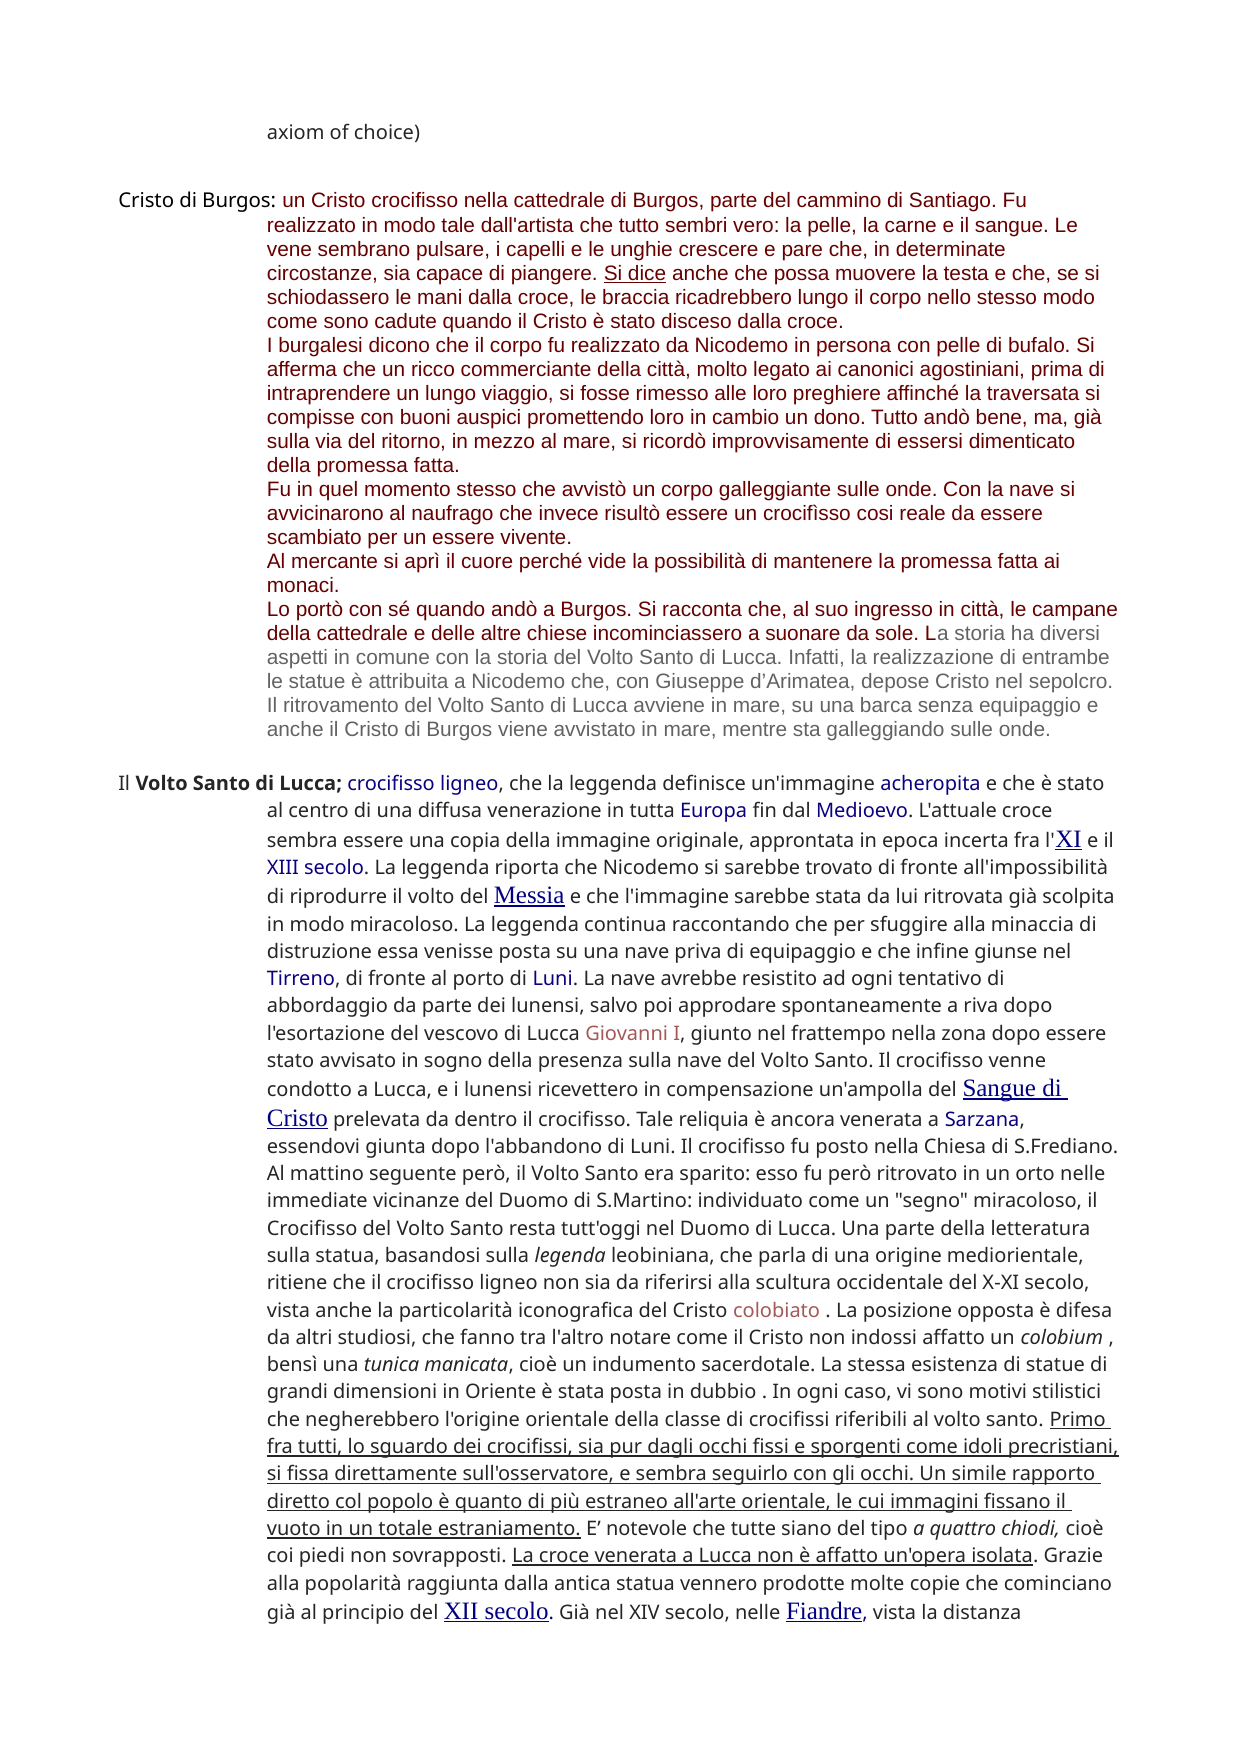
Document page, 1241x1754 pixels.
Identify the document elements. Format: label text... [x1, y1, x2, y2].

text Il Volto Santo di Lucca; crocifisso ligneo, che la leggenda definisce un'immagine acheropita e che è stato al centro di una diffusa venerazione in tutta Europa fin dal Medioevo. L'attuale croce sembra essere una copia della immagine originale, approntata in epoca incerta fra l'XI e il XIII secolo. La leggenda riporta che Nicodemo si sarebbe trovato di fronte all'impossibilità di riprodurre il volto del Messia e che l'immagine sarebbe stata da lui ritrovata già scolpita in modo miracoloso. La leggenda continua raccontando che per sfuggire alla minaccia di distruzione essa venisse posta su una nave priva di equipaggio e che infine giunse nel Tirreno, di fronte al porto di Luni. La nave avrebbe resistito ad ogni tentativo di abbordaggio da parte dei lunensi, salvo poi approdare spontaneamente a riva dopo l'esortazione del vescovo di Lucca Giovanni I, giunto nel frattempo nella zona dopo essere stato avvisato in sogno della presenza sulla nave del Volto Santo. Il crocifisso venne condotto a Lucca, e i lunensi ricevettero in compensazione un'ampolla del Sangue di Cristo prelevata da dentro il crocifisso. Tale reliquia è ancora venerata a Sarzana, essendovi giunta dopo l'abbandono di Luni. Il crocifisso fu posto nella Chiesa di S.Frediano. Al mattino seguente però, il Volto Santo era sparito: esso fu però ritrovato in un orto nelle immediate vicinanze del Duomo di S.Martino: individuato come un "segno" miracoloso, il Crocifisso del Volto Santo resta tutt'oggi nel Duomo di Lucca. Una parte della letteratura sulla statua, basandosi sulla legenda leobiniana, che parla di una origine mediorientale, ritiene che il crocifisso ligneo non sia da riferirsi alla scultura occidentale del X-XI secolo, vista anche la particolarità iconografica del Cristo colobiato . La posizione opposta è difesa da altri studiosi, che fanno tra l'altro notare come il Cristo non indossi affatto un colobium , bensì una tunica manicata, cioè un indumento sacerdotale. La stessa esistenza di statue di grandi dimensioni in Oriente è stata posta in dubbio . In ogni caso, vi sono motivi stilistici che negherebbero l'origine orientale della classe di crocifissi riferibili al volto santo. Primo fra tutti, lo sguardo dei crocifissi, sia pur dagli occhi fissi e sporgenti come idoli precristiani, si fissa direttamente sull'osservatore, e sembra seguirlo con gli occhi. Un simile rapporto diretto col popolo è quanto di più estraneo all'arte orientale, le cui immagini fissano il vuoto in un totale estraniamento. E’ notevole che tutte siano del tipo a quattro chiodi, cioè coi piedi non sovrapposti. La croce venerata a Lucca non è affatto un'opera isolata. Grazie alla popolarità raggiunta dalla antica statua vennero prodotte molte copie che cominciano già al principio del XII secolo. Già nel XIV secolo, nelle Fiandre, vista la distanza [118, 769, 1122, 1625]
text axiom of choice) [118, 118, 1122, 145]
text Cristo di Burgos: un Cristo crocifisso nella cattedrale di Burgos, parte del cammino di Santiago. Fu realizzato in modo tale dall'artista che tutto sembri vero: la pelle, la carne e il sangue. Le vene sembrano pulsare, i capelli e le unghie crescere e pare che, in determinate circostanze, sia capace di piangere. Si dice anche che possa muovere la testa e che, se si schiodassero le mani dalla croce, le braccia ricadrebbero lungo il corpo nello stesso modo come sono cadute quando il Cristo è stato disceso dalla croce. I burgalesi dicono che il corpo fu realizzato da Nicodemo in persona con pelle di bufalo. Si afferma che un ricco commerciante della città, molto legato ai canonici agostiniani, prima di intraprendere un lungo viaggio, si fosse rimesso alle loro preghiere affinché la traversata si compisse con buoni auspici promettendo loro in cambio un dono. Tutto andò bene, ma, già sulla via del ritorno, in mezzo al mare, si ricordò improvvisamente di essersi dimenticato della promessa fatta. Fu in quel momento stesso che avvistò un corpo galleggiante sulle onde. Con la nave si avvicinarono al naufrago che invece risultò essere un crocifìsso cosi reale da essere scambiato per un essere vivente. Al mercante si aprì il cuore perché vide la possibilità di mantenere la promessa fatta ai monaci. Lo portò con sé quando andò a Burgos. Si racconta che, al suo ingresso in città, le campane della cattedrale e delle altre chiese incominciassero a suonare da sole. La storia ha diversi aspetti in comune con la storia del Volto Santo di Lucca. Infatti, la realizzazione di entrambe le statue è attribuita a Nicodemo che, con Giuseppe d’Arimatea, depose Cristo nel sepolcro. Il ritrovamento del Volto Santo di Lucca avviene in mare, su una barca senza equipaggio e anche il Cristo di Burgos viene avvistato in mare, mentre sta galleggiando sulle onde. [118, 186, 1122, 769]
